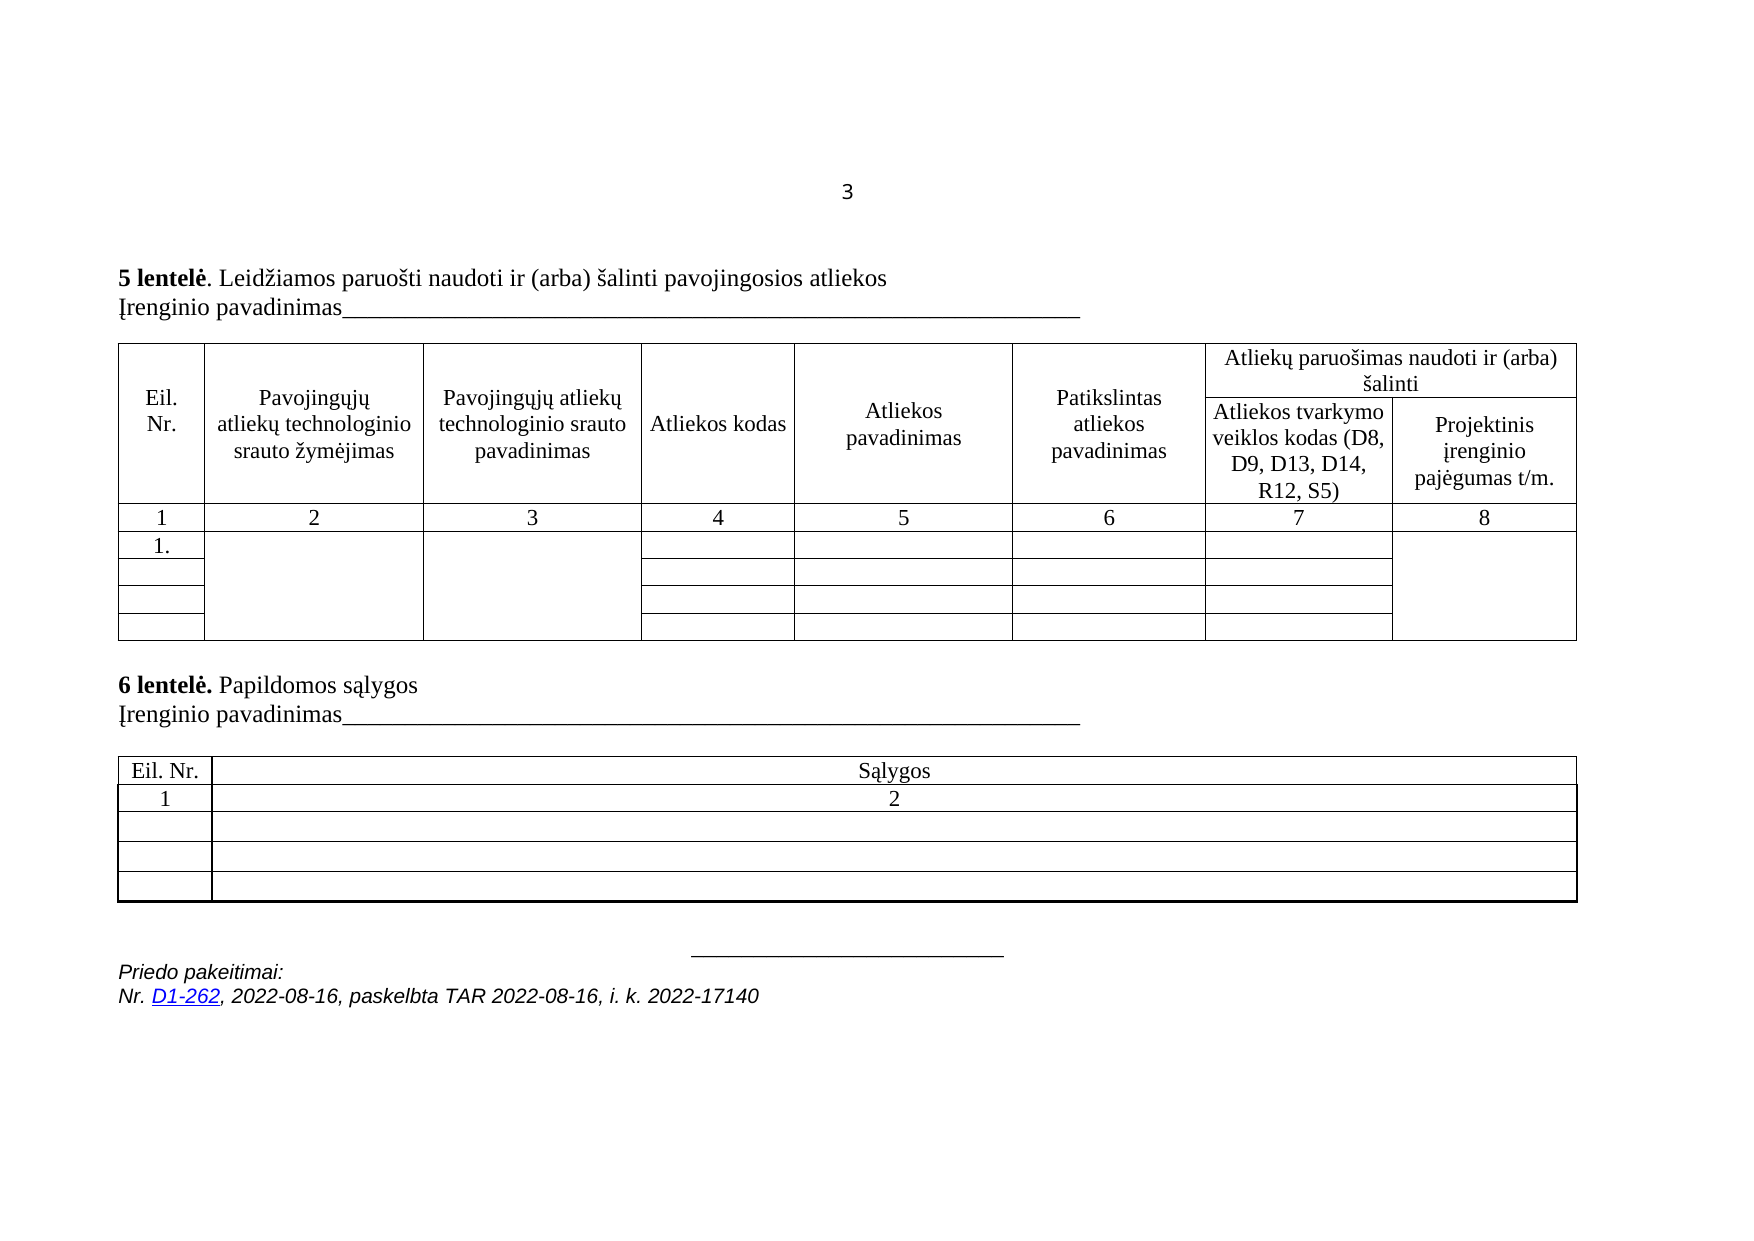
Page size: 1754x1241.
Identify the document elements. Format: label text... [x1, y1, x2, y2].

table_cell 3 [424, 504, 641, 531]
table_cell [1013, 559, 1205, 585]
text Įrenginio pavadinimas [118, 292, 1577, 320]
text 5 lentelė. Leidžiamos paruošti naudoti ir (arba) šalinti pavojingosios atliekos [118, 263, 1577, 292]
table_header Eil. Nr. [119, 757, 211, 784]
table_cell [119, 872, 211, 900]
table_header Eil. Nr. [119, 344, 204, 503]
table_cell 5 [795, 504, 1012, 531]
table_cell [795, 586, 1012, 613]
table_cell 8 [1393, 504, 1576, 531]
table_header Patikslintas atliekos pavadinimas [1013, 344, 1205, 503]
table_cell 2 [213, 785, 1576, 811]
table_cell [1013, 532, 1205, 558]
text Nr. D1-262, 2022-08-16, paskelbta TAR 2022-08-16, i. k. 2022-17140 [118, 984, 1577, 1008]
table_cell [213, 842, 1576, 871]
table_cell [213, 812, 1576, 841]
table_cell 1. [119, 532, 204, 558]
table_cell [1206, 586, 1392, 613]
table_cell [642, 559, 794, 585]
table_header Atliekos kodas [642, 344, 794, 503]
table_cell [795, 532, 1012, 558]
table_cell [205, 532, 423, 640]
table_cell [1393, 532, 1576, 640]
table_cell Projektinis įrenginio pajėgumas t/m. [1393, 398, 1576, 503]
table_cell [213, 872, 1576, 900]
text Įrenginio pavadinimas [118, 699, 1577, 727]
table_header Atliekos pavadinimas [795, 344, 1012, 503]
table_header Atliekų paruošimas naudoti ir (arba) šalinti [1206, 344, 1576, 397]
table_cell [119, 614, 204, 640]
table_cell [1013, 586, 1205, 613]
table_cell [1013, 614, 1205, 640]
text _________________________ [118, 931, 1577, 960]
table_cell [1206, 559, 1392, 585]
table_cell [1206, 532, 1392, 558]
table_header Pavojingųjų atliekų technologinio srauto pavadinimas [424, 344, 641, 503]
table_cell [119, 842, 211, 871]
table_cell 2 [205, 504, 423, 531]
table_cell [642, 532, 794, 558]
table_cell [119, 812, 211, 841]
table_cell 6 [1013, 504, 1205, 531]
table_cell [424, 532, 641, 640]
table_cell 7 [1206, 504, 1392, 531]
table_cell [119, 559, 204, 585]
table_cell [642, 614, 794, 640]
table_cell [642, 586, 794, 613]
table_cell 4 [642, 504, 794, 531]
table_cell [1206, 614, 1392, 640]
table_cell Atliekos tvarkymo veiklos kodas (D8, D9, D13, D14, R12, S5) [1206, 398, 1392, 503]
text Priedo pakeitimai: [118, 960, 1577, 984]
table_cell 1 [119, 785, 211, 811]
table_cell [795, 614, 1012, 640]
table_header Sąlygos [213, 757, 1576, 784]
text 6 lentelė. Papildomos sąlygos [118, 670, 1577, 699]
table_cell [119, 586, 204, 613]
table_cell [795, 559, 1012, 585]
table_header Pavojingųjų atliekų technologinio srauto žymėjimas [205, 344, 423, 503]
table_cell 1 [119, 504, 204, 531]
